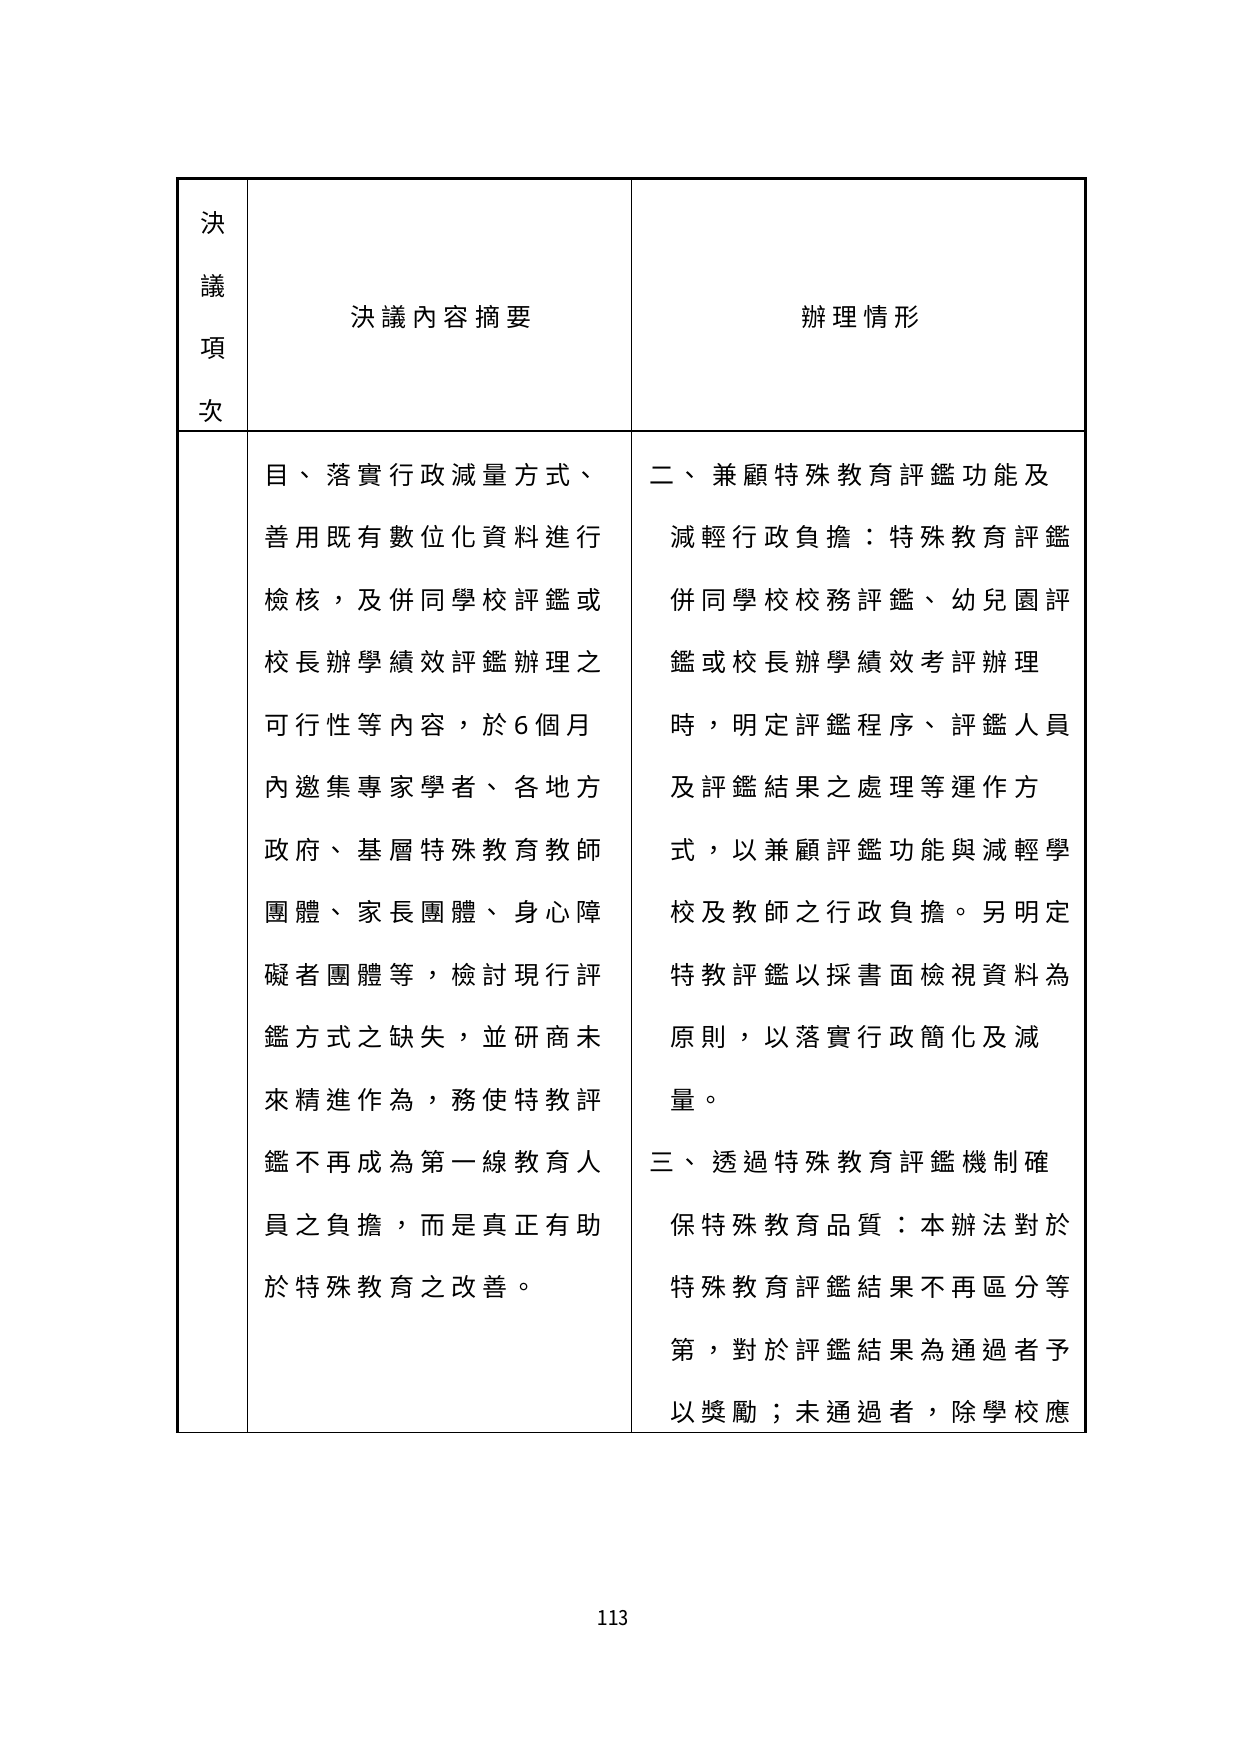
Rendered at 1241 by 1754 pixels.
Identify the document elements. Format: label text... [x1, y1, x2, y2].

table_header 辦理情形 [632, 180, 1084, 430]
table_cell 二、兼顧特殊教育評鑑功能及減輕行政負擔：特殊教育評鑑併同學校校務評鑑、幼兒園評鑑或校長辦學績效考評辦理時，明定評鑑程序、評鑑人員及評鑑結果之處理等運作方式，以兼顧評鑑功能與減輕學校及教師之行政負擔。另明定特教評鑑以採書面檢視資料為原則，以落實行政簡化及減量。 三、透過特殊教育評鑑機制確保特殊教育品質：本辦法對於特殊教育評鑑結果不再區分等第，對於評鑑結果為通過者予以獎勵；未通過者，除學校應 [632, 432, 1084, 1432]
table_header 決議內容摘要 [248, 180, 631, 430]
table_header 決議項次 [179, 180, 247, 430]
table_cell 目、落實行政減量方式、善用既有數位化資料進行檢核，及併同學校評鑑或校長辦學績效評鑑辦理之可行性等內容，於6個月內邀集專家學者、各地方政府、基層特殊教育教師團體、家長團體、身心障礙者團體等，檢討現行評鑑方式之缺失，並研商未來精進作為，務使特教評鑑不再成為第一線教育人員之負擔，而是真正有助於特殊教育之改善。 [248, 432, 631, 1432]
table_cell [179, 432, 247, 1432]
